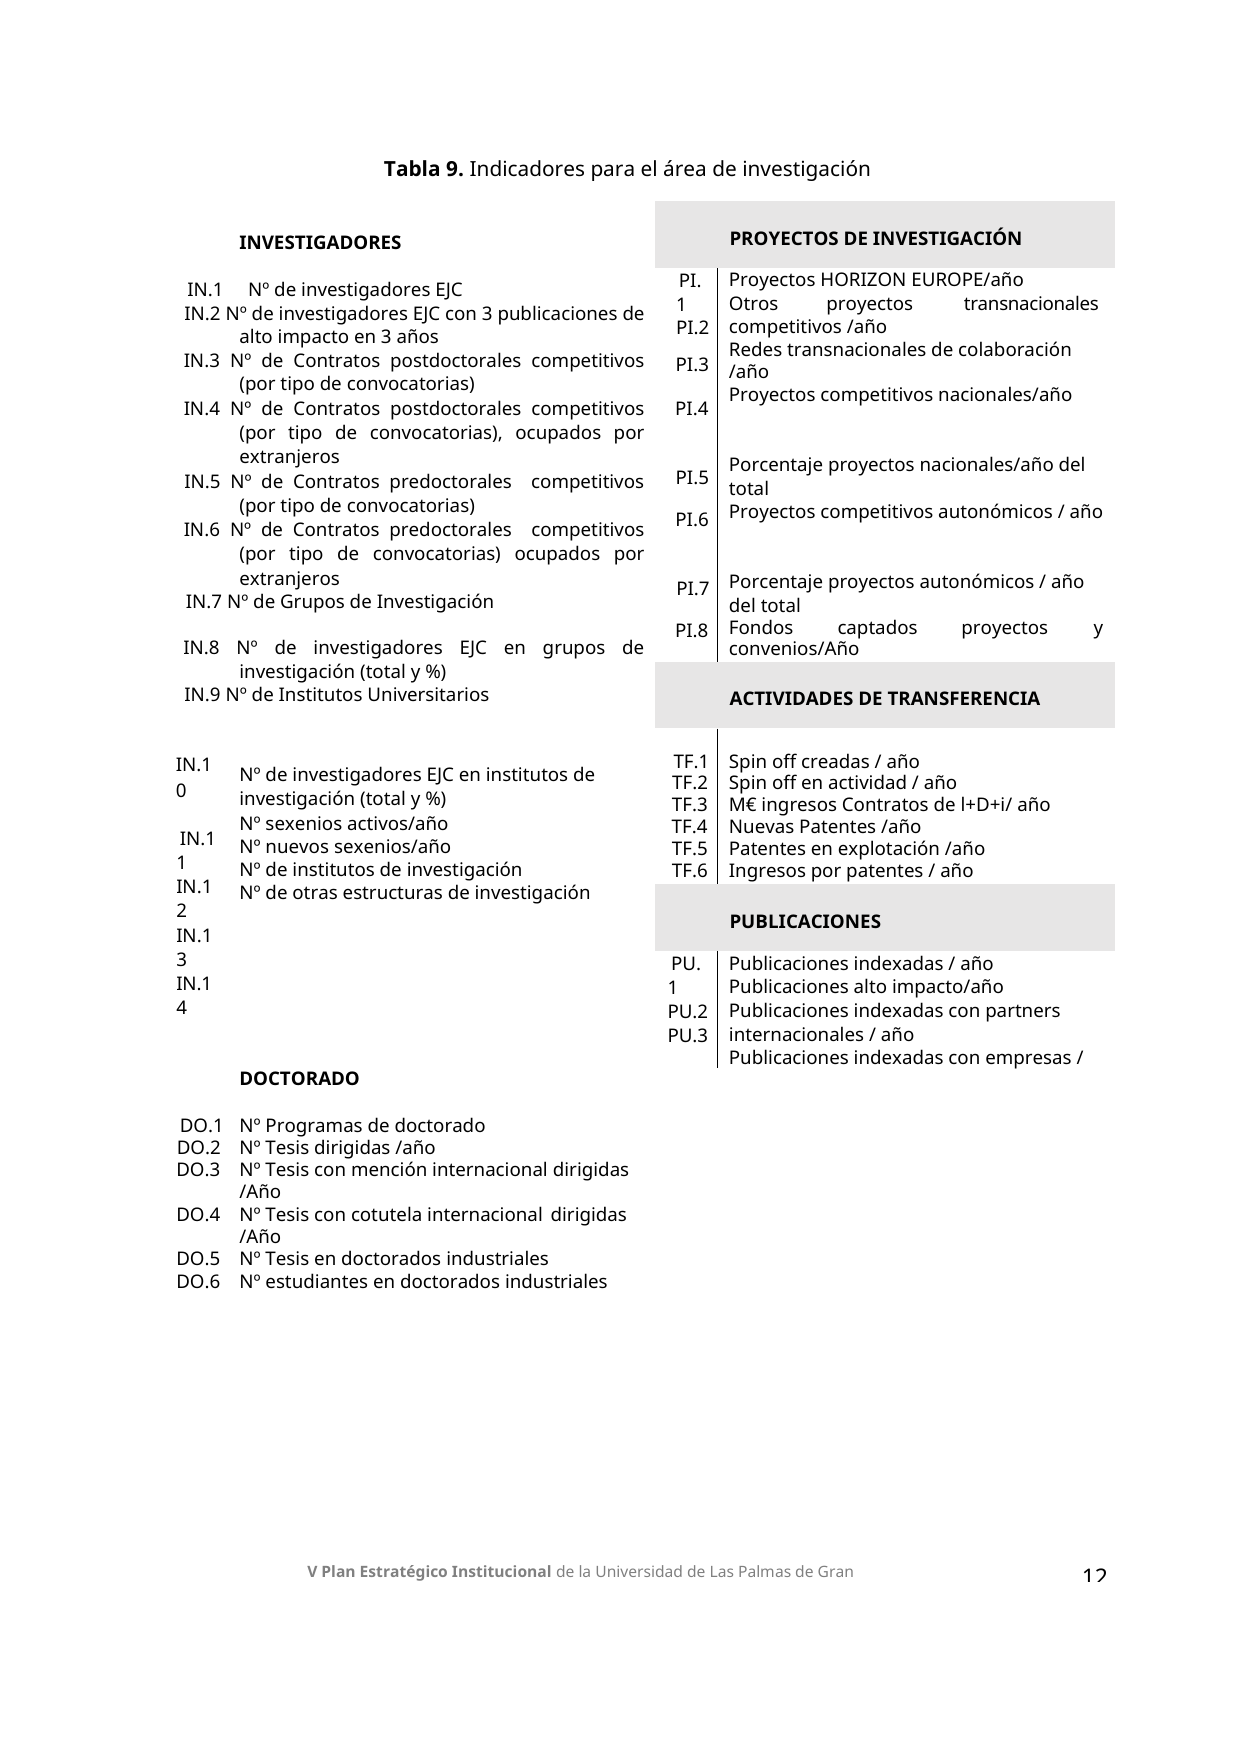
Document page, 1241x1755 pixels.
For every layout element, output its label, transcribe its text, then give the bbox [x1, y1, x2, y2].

text [1115, 230, 1138, 255]
text IN.1 Nº de investigadores EJC [187, 278, 654, 301]
text IN.4 Nº de Contratos postdoctorales competitivos (por tipo de convocatorias), ocupados por extranjeros [183, 396, 644, 469]
table_cell PI.1 PI.2 [655, 268, 717, 340]
table_cell Nuevas Patentes /año [718, 818, 1115, 839]
table_cell Spin off creadas / año [718, 729, 1115, 773]
text /Año [239, 1181, 1138, 1203]
table_cell Publicaciones indexadas / año Publicaciones alto impacto/año Publicaciones indexadas con partners internacionales / año Publicaciones indexadas con empresas / año [718, 951, 1115, 1068]
text DO.5 Nº Tesis en doctorados industriales [176, 1248, 1138, 1270]
table_cell PI.6 [655, 496, 717, 551]
text IN.9 Nº de Institutos Universitarios [184, 683, 654, 706]
table_header PROYECTOS DE INVESTIGACIÓN [655, 201, 1115, 268]
table_cell TF.3 [655, 795, 717, 817]
text IN.11 IN.12 IN.13 IN.14 [176, 826, 217, 1020]
text Tabla 9. Indicadores para el área de investigación [242, 154, 1012, 182]
table_cell Spin off en actividad / año [718, 773, 1115, 795]
table_cell TF.4 [655, 818, 717, 839]
text Nº de otras estructuras de investigación [239, 881, 654, 904]
table_cell Proyectos HORIZON EUROPE/año Otros proyectos transnacionales competitivos /año Redes transnacionales de colaboración /año Proyectos competitivos nacionales/año Porcentaje proyectos nacionales/año del total Proyectos competitivos autonómicos / año Porcentaje proyectos autonómicos / año del total Fondos captados proyectos y convenios/Año [718, 268, 1115, 662]
table_cell PI.5 [655, 440, 717, 496]
table_cell ACTIVIDADES DE TRANSFERENCIA [655, 662, 1115, 728]
text IN.5 Nº de Contratos predoctorales competitivos (por tipo de convocatorias) [184, 469, 644, 518]
text INVESTIGADORES [239, 230, 654, 255]
table_cell PI.8 [655, 606, 717, 662]
text DO.3 Nº Tesis con mención internacional dirigidas [176, 1159, 1138, 1181]
text Nº de investigadores EJC en institutos de investigación (total y %) [239, 762, 654, 811]
table_cell PUBLICACIONES [655, 884, 1115, 951]
text IN.8 Nº de investigadores EJC en grupos de investigación (total y %) [183, 635, 644, 683]
text Nº sexenios activos/año Nº nuevos sexenios/año [239, 811, 452, 859]
text DOCTORADO [239, 1065, 1138, 1091]
table_cell TF.6 [655, 862, 717, 884]
text IN.2 Nº de investigadores EJC con 3 publicaciones de alto impacto en 3 años [184, 301, 644, 348]
text DO.1 Nº Programas de doctorado [179, 1114, 1138, 1137]
table_cell PI.7 [655, 551, 717, 606]
text /Año [239, 1225, 1138, 1248]
table_cell PU.1 PU.2 PU.3 PU.4 [655, 951, 717, 1068]
text Nº de institutos de investigación [239, 859, 654, 881]
text IN.7 Nº de Grupos de Investigación [186, 590, 654, 612]
text IN.10 [176, 751, 217, 802]
text IN.6 Nº de Contratos predoctorales competitivos (por tipo de convocatorias) ocupados por extranjeros [183, 518, 644, 590]
text IN.3 Nº de Contratos postdoctorales competitivos (por tipo de convocatorias) [183, 349, 644, 396]
text DO.2 Nº Tesis dirigidas /año [177, 1137, 1138, 1159]
text DO.4 Nº Tesis con cotutela internacional dirigidas [176, 1203, 1138, 1225]
table_cell Ingresos por patentes / año [718, 862, 1115, 884]
table_cell PI.4 [655, 385, 717, 440]
table_cell M€ ingresos Contratos de l+D+i/ año [718, 795, 1115, 817]
table_cell TF.5 [655, 840, 717, 862]
text DO.6 Nº estudiantes en doctorados industriales [176, 1270, 1138, 1293]
table_cell TF.1 [655, 729, 717, 773]
table_cell TF.2 [655, 773, 717, 795]
table_cell PI.3 [655, 340, 717, 385]
table_cell Patentes en explotación /año [718, 840, 1115, 862]
